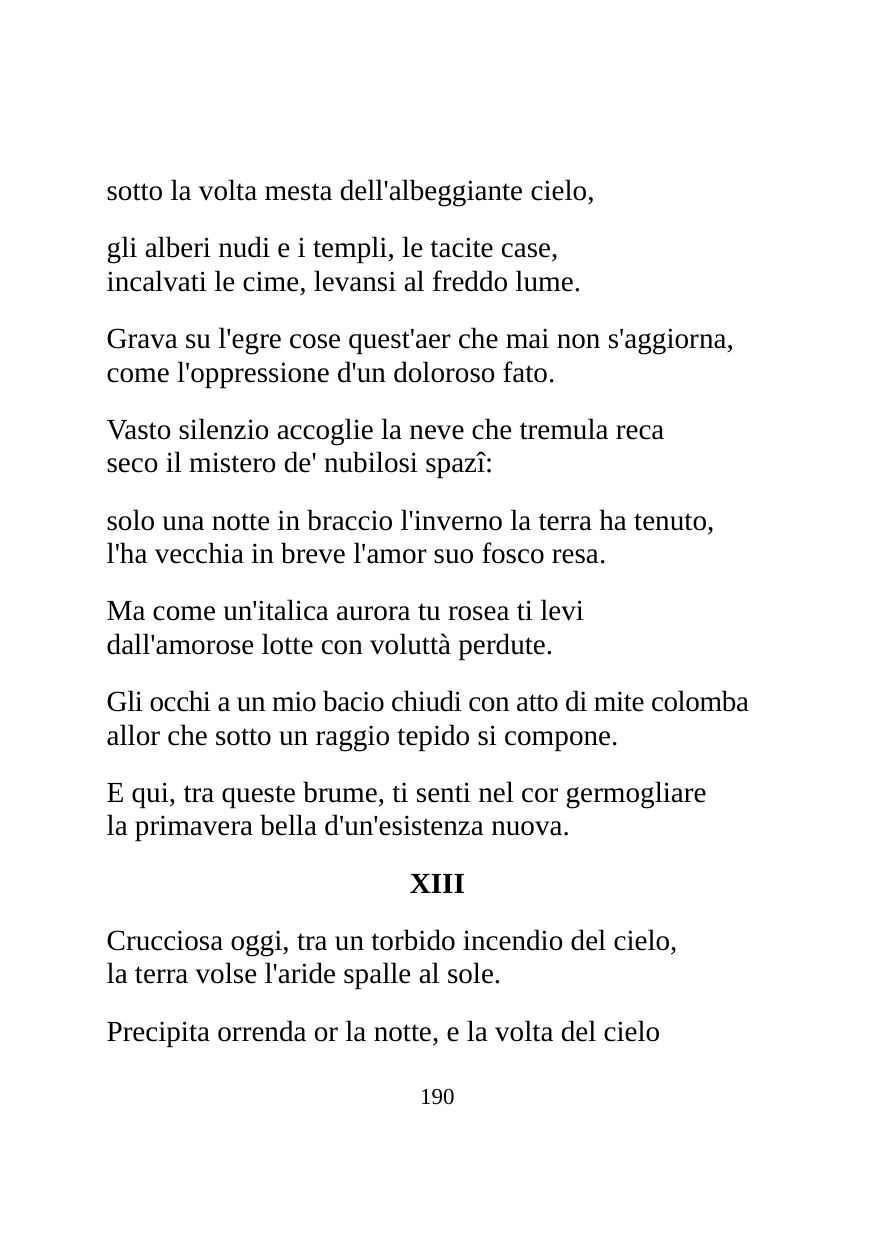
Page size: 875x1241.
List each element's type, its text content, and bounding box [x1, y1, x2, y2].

text XIII [106, 866, 768, 899]
text Ma come un'italica aurora tu rosea ti levi [106, 593, 768, 627]
text la primavera bella d'un'esistenza nuova. [106, 808, 768, 842]
text sotto la volta mesta dell'albeggiante cielo, [106, 173, 768, 207]
text dall'amorose lotte con voluttà perdute. [106, 627, 768, 661]
text gli alberi nudi e i templi, le tacite case, [106, 231, 768, 264]
text Grava su l'egre cose quest'aer che mai non s'aggiorna, [106, 321, 768, 355]
text Precipita orrenda or la notte, e la volta del cielo [106, 1014, 768, 1047]
text la terra volse l'aride spalle al sole. [106, 956, 768, 990]
text E qui, tra queste brume, ti senti nel cor germogliare [106, 775, 768, 808]
text Vasto silenzio accoglie la neve che tremula reca [106, 412, 768, 446]
text Crucciosa oggi, tra un torbido incendio del cielo, [106, 923, 768, 956]
text solo una notte in braccio l'inverno la terra ha tenuto, [106, 503, 768, 536]
text seco il mistero de' nubilosi spazî: [106, 446, 768, 479]
text come l'oppressione d'un doloroso fato. [106, 355, 768, 388]
text incalvati le cime, levansi al freddo lume. [106, 264, 768, 298]
text allor che sotto un raggio tepido si compone. [106, 718, 768, 751]
text l'ha vecchia in breve l'amor suo fosco resa. [106, 536, 768, 570]
text Gli occhi a un mio bacio chiudi con atto di mite colomba [106, 684, 768, 718]
